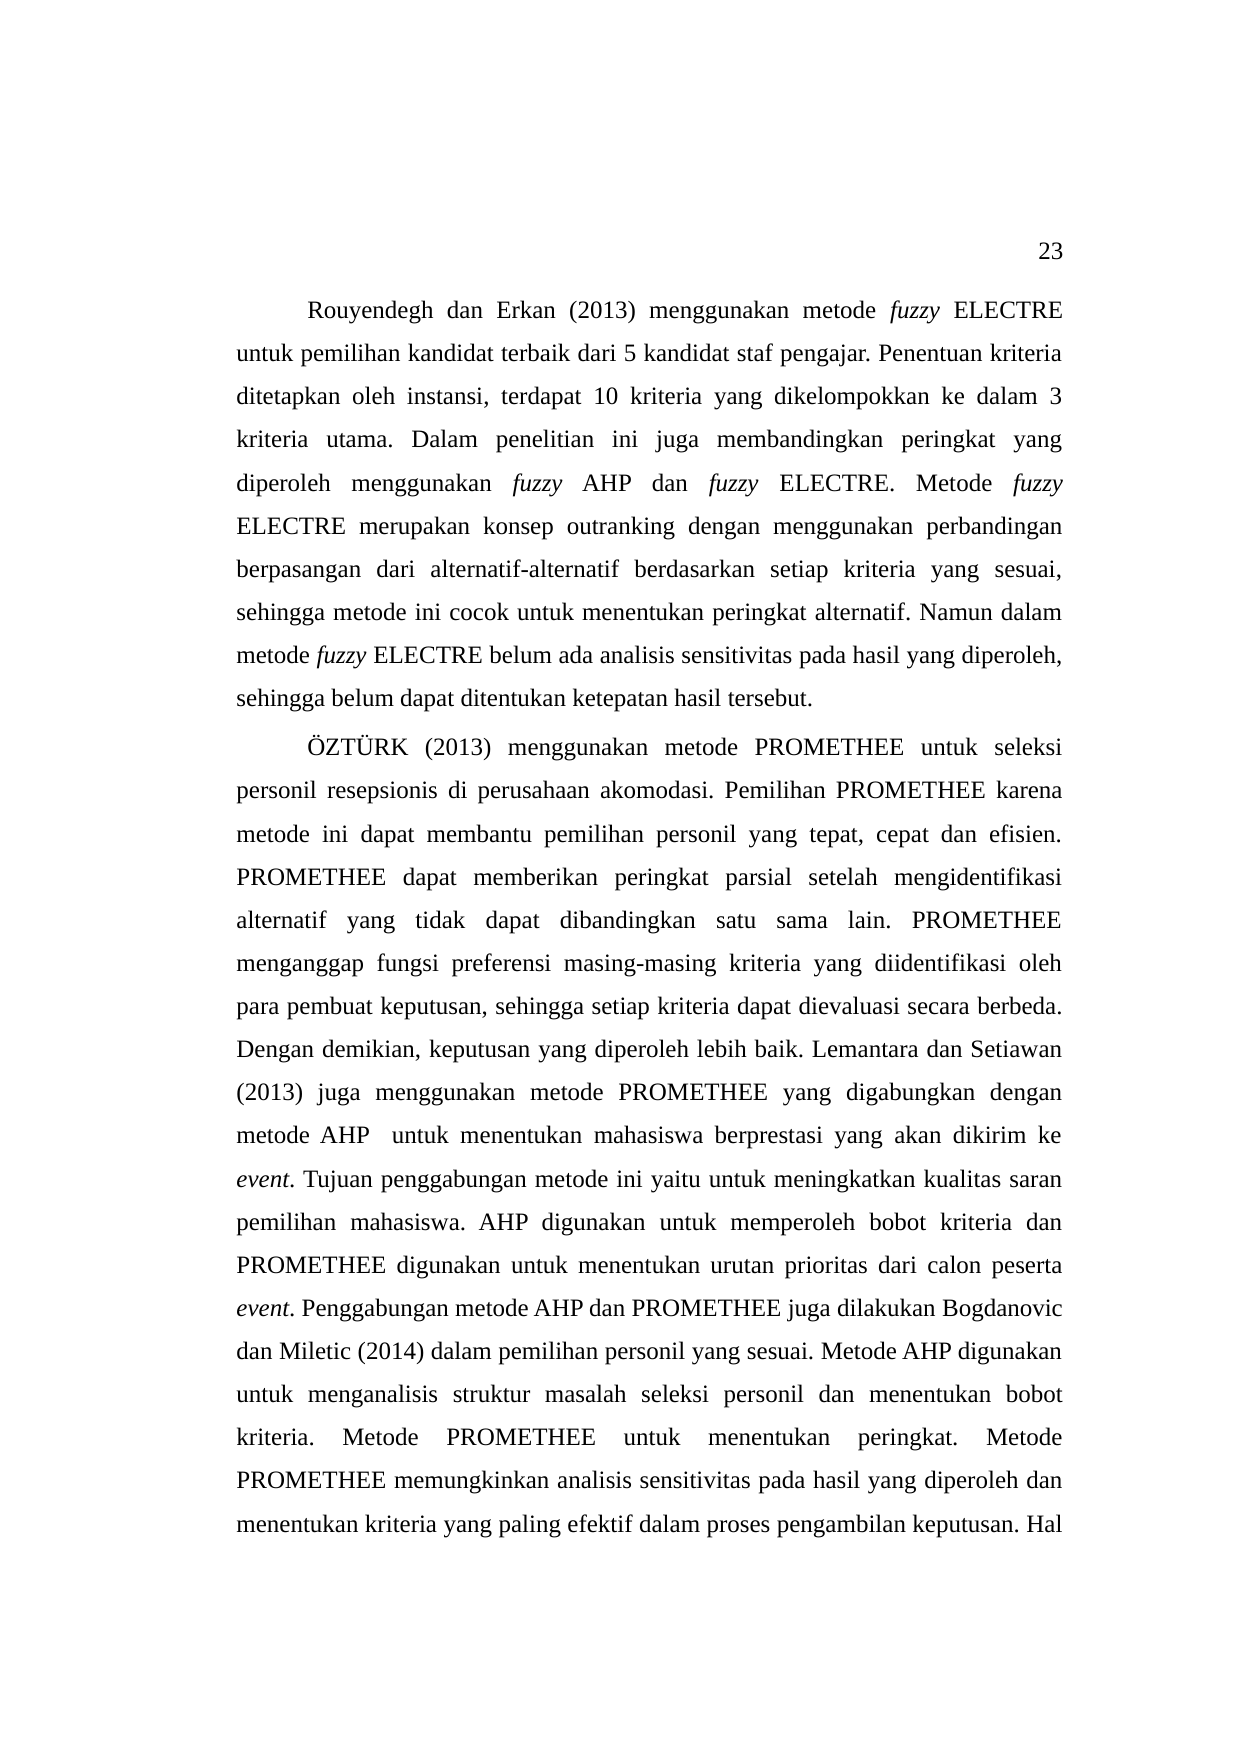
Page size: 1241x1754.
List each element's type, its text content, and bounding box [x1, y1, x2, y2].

text Rouyendegh dan Erkan (2013) menggunakan metode fuzzy ELECTRE untuk pemilihan kandidat terbaik dari 5 kandidat staf pengajar. Penentuan kriteria ditetapkan oleh instansi, terdapat 10 kriteria yang dikelompokkan ke dalam 3 kriteria utama. Dalam penelitian ini juga membandingkan peringkat yang diperoleh menggunakan fuzzy AHP dan fuzzy ELECTRE. Metode fuzzy ELECTRE merupakan konsep outranking dengan menggunakan perbandingan berpasangan dari alternatif-alternatif berdasarkan setiap kriteria yang sesuai, sehingga metode ini cocok untuk menentukan peringkat alternatif. Namun dalam metode fuzzy ELECTRE belum ada analisis sensitivitas pada hasil yang diperoleh, sehingga belum dapat ditentukan ketepatan hasil tersebut. [236, 295, 1063, 712]
text ÖZTÜRK (2013) menggunakan metode PROMETHEE untuk seleksi personil resepsionis di perusahaan akomodasi. Pemilihan PROMETHEE karena metode ini dapat membantu pemilihan personil yang tepat, cepat dan efisien. PROMETHEE dapat memberikan peringkat parsial setelah mengidentifikasi alternatif yang tidak dapat dibandingkan satu sama lain. PROMETHEE menganggap fungsi preferensi masing-masing kriteria yang diidentifikasi oleh para pembuat keputusan, sehingga setiap kriteria dapat dievaluasi secara berbeda. Dengan demikian, keputusan yang diperoleh lebih baik. Lemantara dan Setiawan (2013) juga menggunakan metode PROMETHEE yang digabungkan dengan metode AHP untuk menentukan mahasiswa berprestasi yang akan dikirim ke event. Tujuan penggabungan metode ini yaitu untuk meningkatkan kualitas saran pemilihan mahasiswa. AHP digunakan untuk memperoleh bobot kriteria dan PROMETHEE digunakan untuk menentukan urutan prioritas dari calon peserta event. Penggabungan metode AHP dan PROMETHEE juga dilakukan Bogdanovic dan Miletic (2014) dalam pemilihan personil yang sesuai. Metode AHP digunakan untuk menganalisis struktur masalah seleksi personil dan menentukan bobot kriteria. Metode PROMETHEE untuk menentukan peringkat. Metode PROMETHEE memungkinkan analisis sensitivitas pada hasil yang diperoleh dan menentukan kriteria yang paling efektif dalam proses pengambilan keputusan. Hal [236, 732, 1063, 1537]
